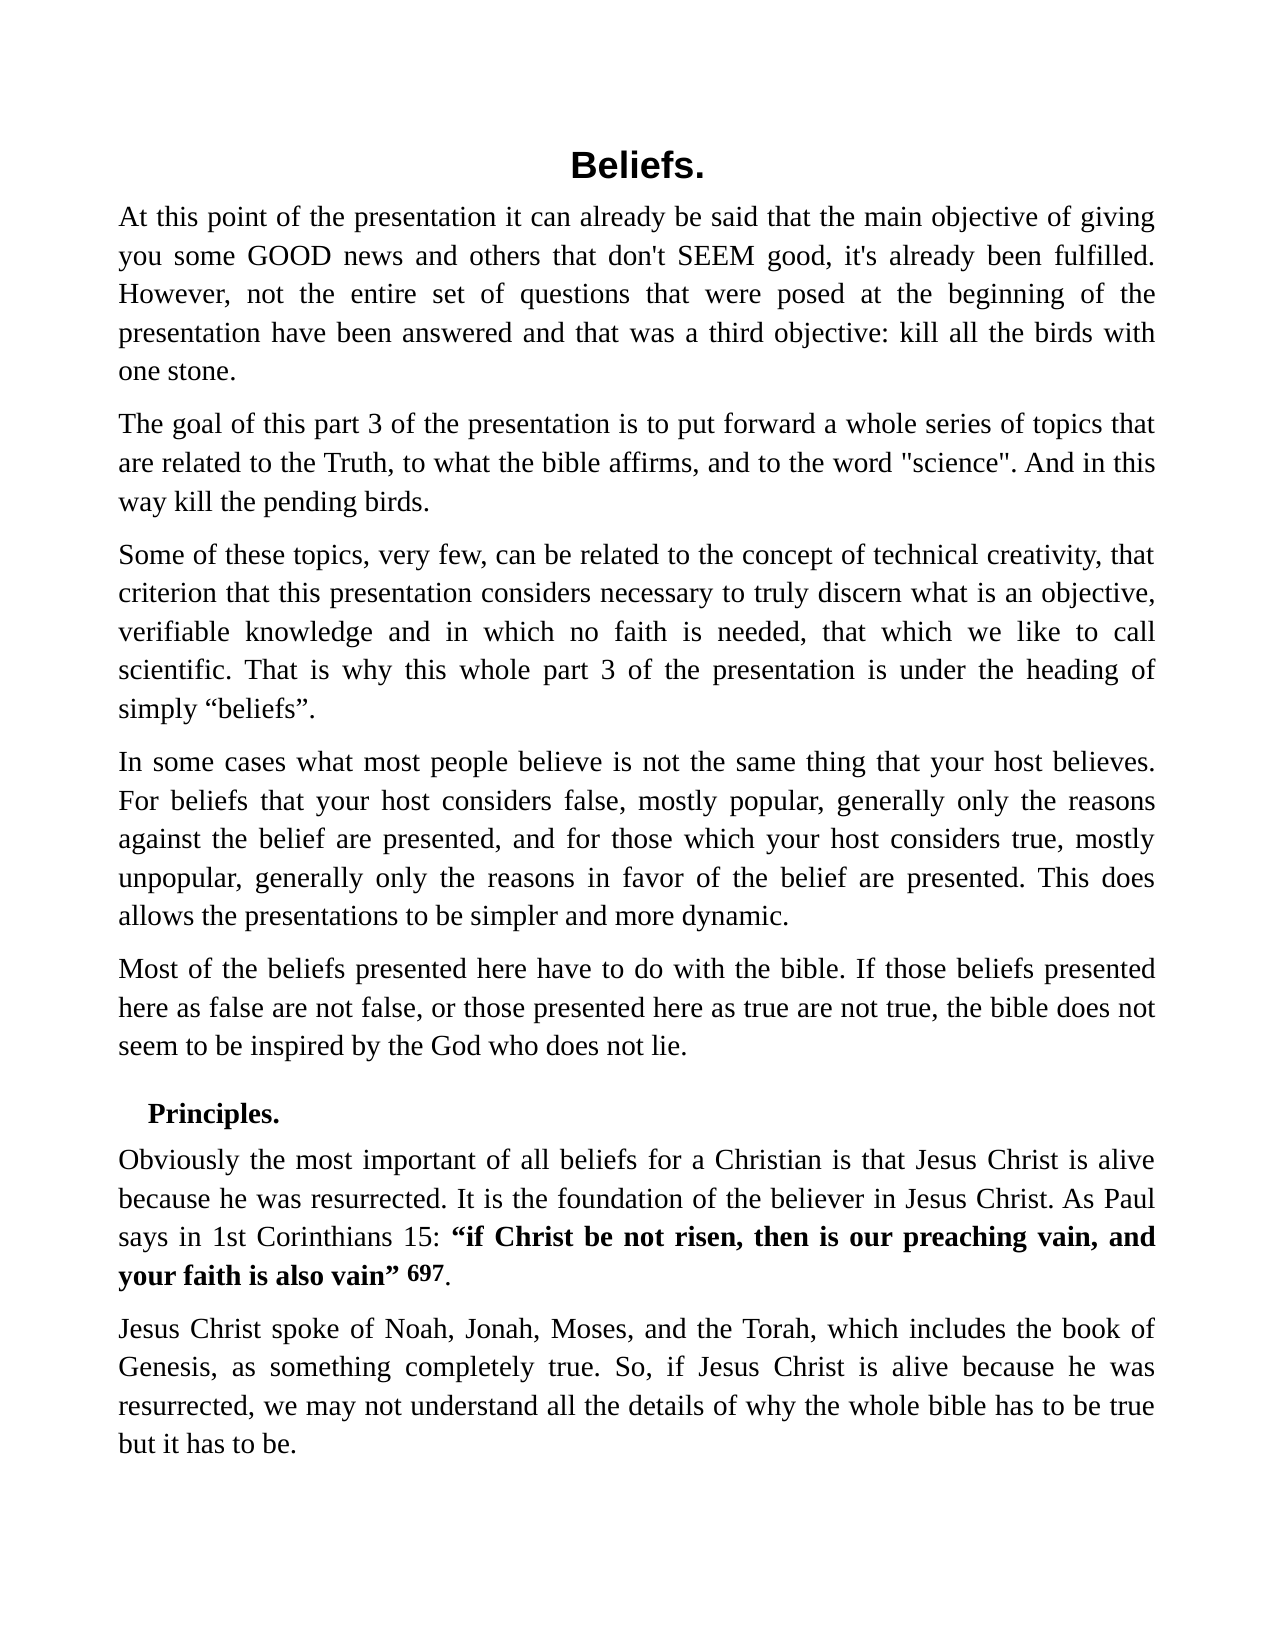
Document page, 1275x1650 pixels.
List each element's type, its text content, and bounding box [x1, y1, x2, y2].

text Most of the beliefs presented here have to do with the bible. If those beliefs presented here as false are not false, or those presented here as true are not true, the bible does not seem to be inspired by the God who does not lie. [118, 951, 1157, 1062]
text Jesus Christ spoke of Noah, Jonah, Moses, and the Torah, which includes the book of Genesis, as something completely true. So, if Jesus Christ is alive because he was resurrected, we may not understand all the details of why the whole bible has to be true but it has to be. [118, 1311, 1157, 1460]
subtitle Beliefs. [118, 143, 1157, 187]
text At this point of the presentation it can already be said that the main objective of giving you some GOOD news and others that don't SEEM good, it's already been fulfilled. However, not the entire set of questions that were posed at the beginning of the presentation have been answered and that was a third objective: kill all the birds with one stone. [118, 199, 1157, 387]
subtitle Principles. [148, 1096, 1157, 1130]
text The goal of this part 3 of the presentation is to put forward a whole series of topics that are related to the Truth, to what the bible affirms, and to the word "science". And in this way kill the pending birds. [118, 407, 1157, 517]
text In some cases what most people believe is not the same thing that your host believes. For beliefs that your host considers false, mostly popular, generally only the reasons against the belief are presented, and for those which your host considers true, mostly unpopular, generally only the reasons in favor of the belief are presented. This does allows the presentations to be simpler and more dynamic. [118, 744, 1157, 932]
text Some of these topics, very few, can be related to the concept of technical creativity, that criterion that this presentation considers necessary to truly discern what is an objective, verifiable knowledge and in which no faith is needed, that which we like to call scientific. That is why this whole part 3 of the presentation is under the heading of simply “beliefs”. [118, 537, 1157, 724]
text Obviously the most important of all beliefs for a Christian is that Jesus Christ is alive because he was resurrected. It is the foundation of the believer in Jesus Christ. As Paul says in 1st Corinthians 15: “if Christ be not risen, then is our preaching vain, and your faith is also vain” . [118, 1142, 1157, 1291]
